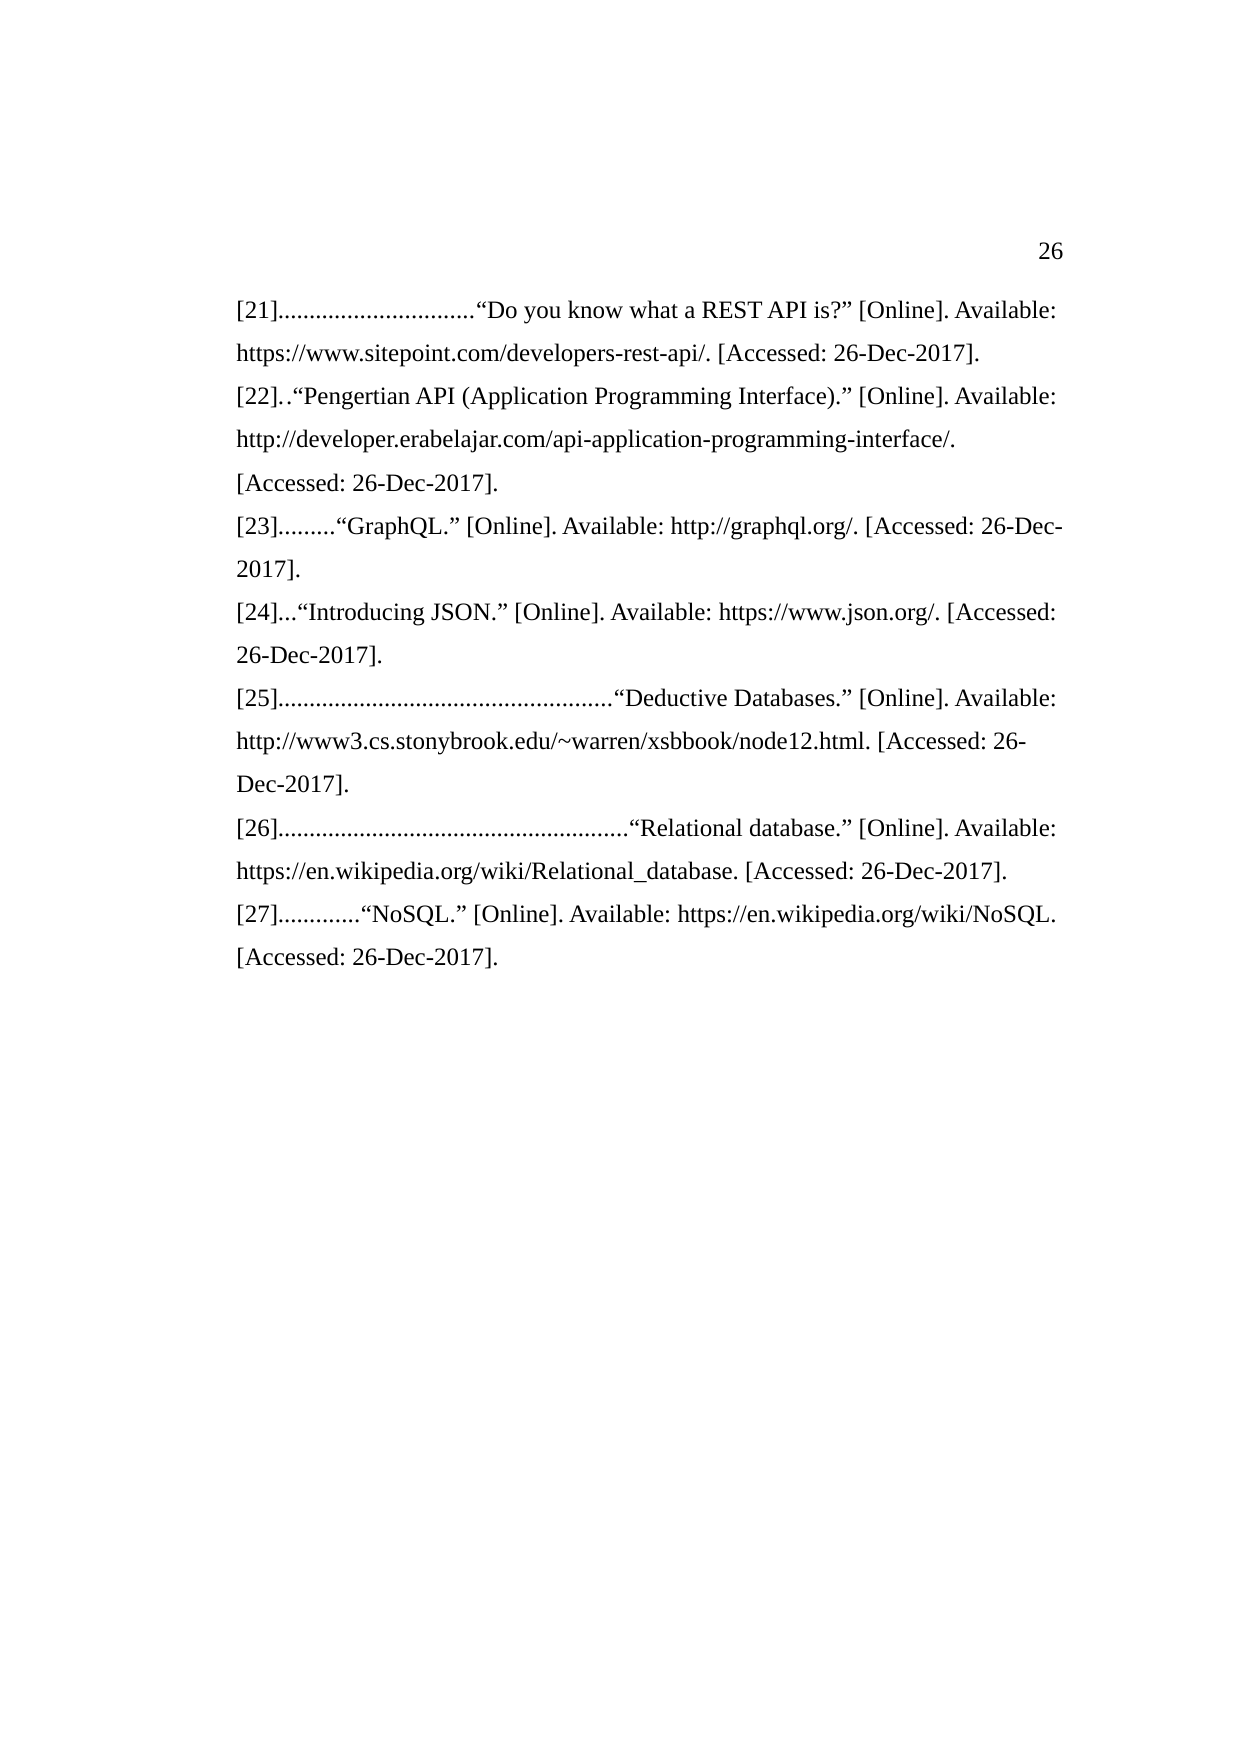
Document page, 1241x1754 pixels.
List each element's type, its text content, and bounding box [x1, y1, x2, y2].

text [22] “Pengertian API (Application Programming Interface).” [Online]. Available: http://developer.erabelajar.com/api-application-programming-interface/. [Accessed: 26-Dec-2017]. [236, 381, 1063, 496]
text [26] “Relational database.” [Online]. Available: https://en.wikipedia.org/wiki/Relational_database. [Accessed: 26-Dec-2017]. [236, 813, 1063, 884]
text [25] “Deductive Databases.” [Online]. Available: http://www3.cs.stonybrook.edu/~warren/xsbbook/node12.html. [Accessed: 26-Dec-2017]. [236, 683, 1063, 798]
text [27] “NoSQL.” [Online]. Available: https://en.wikipedia.org/wiki/NoSQL. [Accessed: 26-Dec-2017]. [236, 899, 1063, 971]
text [24] “Introducing JSON.” [Online]. Available: https://www.json.org/. [Accessed: 26-Dec-2017]. [236, 597, 1063, 669]
text [23] “GraphQL.” [Online]. Available: http://graphql.org/. [Accessed: 26-Dec-2017]. [236, 511, 1063, 583]
text [21] “Do you know what a REST API is?” [Online]. Available: https://www.sitepoint.com/developers-rest-api/. [Accessed: 26-Dec-2017]. [236, 295, 1063, 367]
